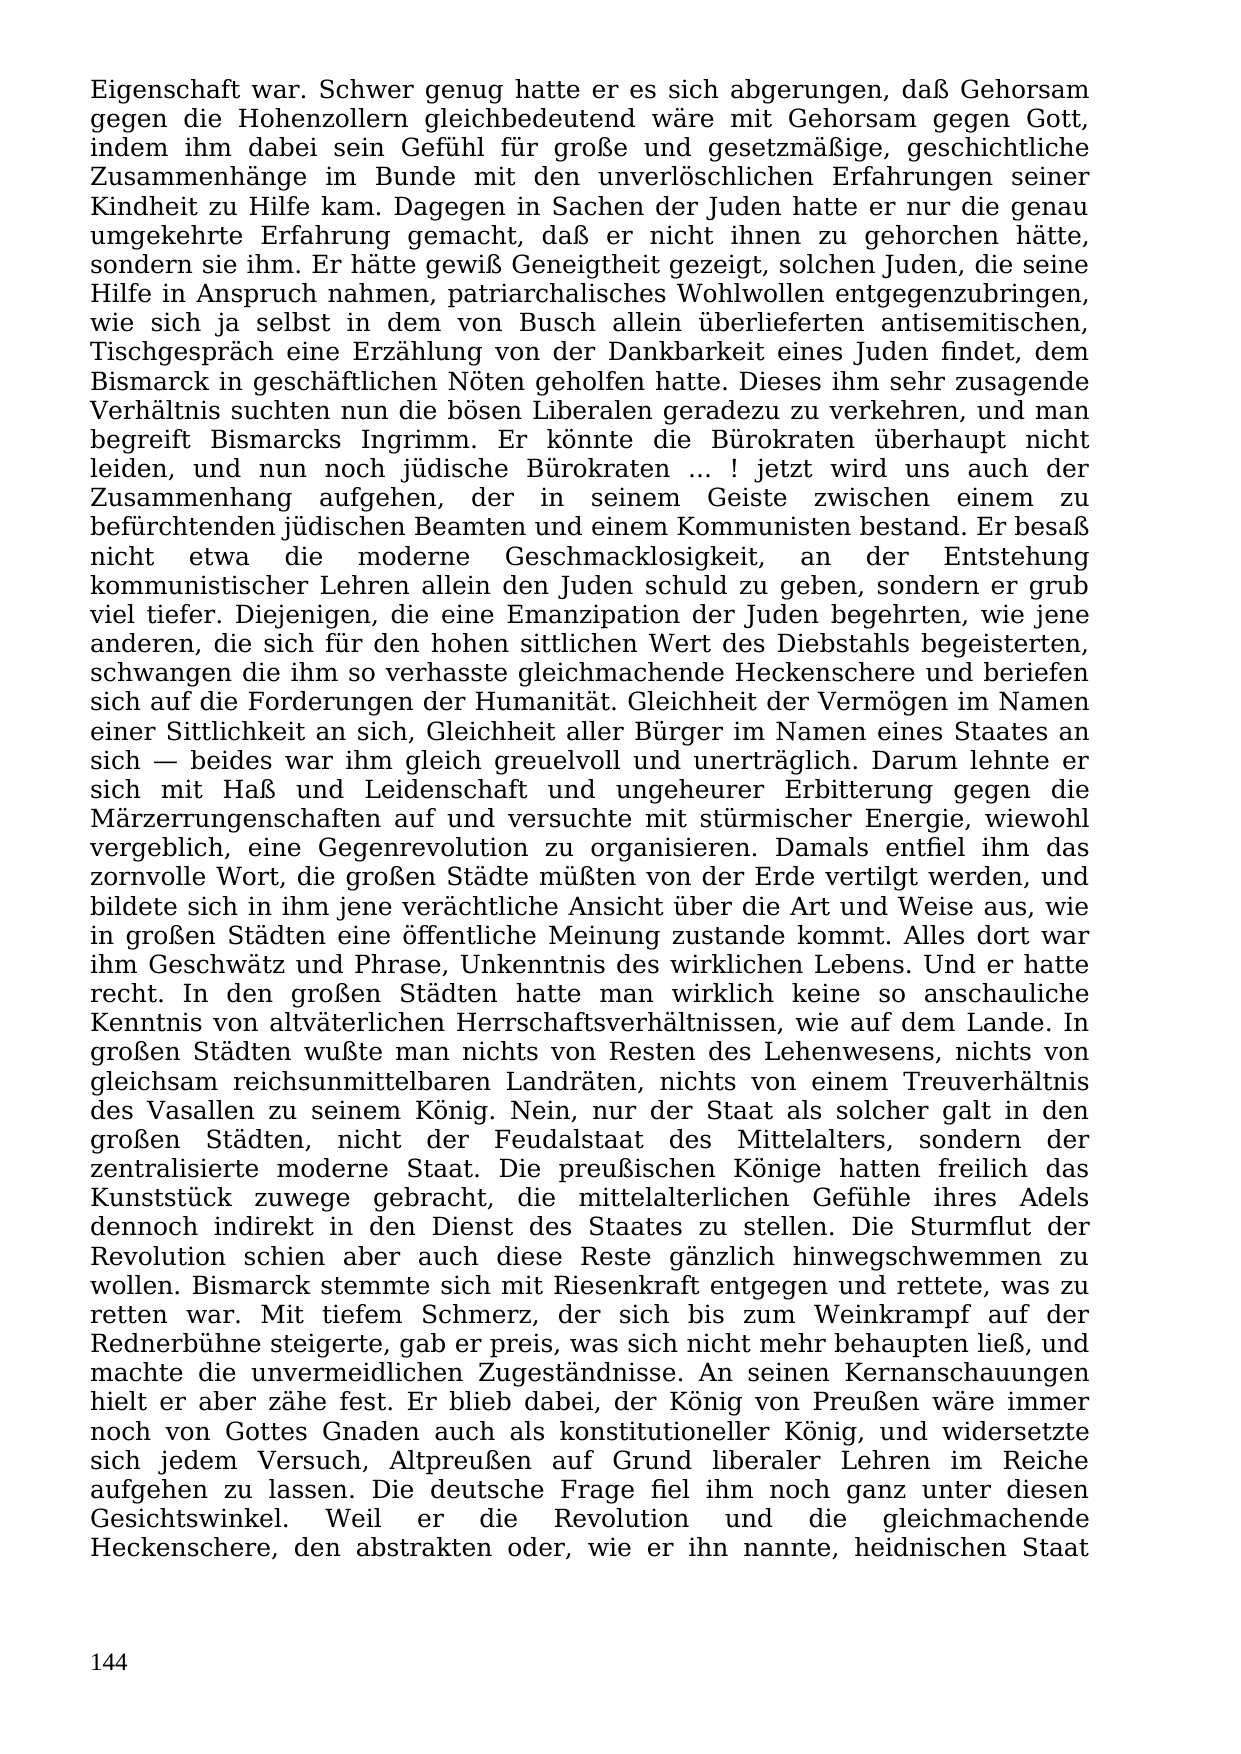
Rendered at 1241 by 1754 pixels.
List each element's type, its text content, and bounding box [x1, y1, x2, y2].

text Eigenschaft war. Schwer genug hatte er es sich abgerungen, daß Gehorsam gegen die Hohenzollern gleichbedeutend wäre mit Gehorsam gegen Gott, indem ihm dabei sein Gefühl für große und gesetzmäßige, geschichtliche Zusammenhänge im Bunde mit den unverlöschlichen Erfahrungen seiner Kindheit zu Hilfe kam. Dagegen in Sachen der Juden hatte er nur die genau umgekehrte Erfahrung gemacht, daß er nicht ihnen zu gehorchen hätte, sondern sie ihm. Er hätte gewiß Geneigtheit gezeigt, solchen Juden, die seine Hilfe in Anspruch nahmen, patriarchalisches Wohlwollen entgegenzubringen, wie sich ja selbst in dem von Busch allein überlieferten antisemitischen, Tischgespräch eine Erzählung von der Dankbarkeit eines Juden findet, dem Bismarck in geschäftlichen Nöten geholfen hatte. Dieses ihm sehr zusagende Verhältnis suchten nun die bösen Liberalen geradezu zu verkehren, und man begreift Bismarcks Ingrimm. Er könnte die Bürokraten überhaupt nicht leiden, und nun noch jüdische Bürokraten ... ! jetzt wird uns auch der Zusammenhang aufgehen, der in seinem Geiste zwischen einem zu befürchtenden jüdischen Beamten und einem Kommunisten bestand. Er besaß nicht etwa die moderne Geschmacklosigkeit, an der Entstehung kommunistischer Lehren allein den Juden schuld zu geben, sondern er grub viel tiefer. Diejenigen, die eine Emanzipation der Juden begehrten, wie jene anderen, die sich für den hohen sittlichen Wert des Diebstahls begeisterten, schwangen die ihm so verhasste gleichmachende Heckenschere und beriefen sich auf die Forderungen der Humanität. Gleichheit der Vermögen im Namen einer Sittlichkeit an sich, Gleichheit aller Bürger im Namen eines Staates an sich — beides war ihm gleich greuelvoll und unerträglich. Darum lehnte er sich mit Haß und Leidenschaft und ungeheurer Erbitterung gegen die Märzerrungenschaften auf und versuchte mit stürmischer Energie, wiewohl vergeblich, eine Gegenrevolution zu organisieren. Damals entfiel ihm das zornvolle Wort, die großen Städte müßten von der Erde vertilgt werden, und bildete sich in ihm jene verächtliche Ansicht über die Art und Weise aus, wie in großen Städten eine öffentliche Meinung zustande kommt. Alles dort war ihm Geschwätz und Phrase, Unkenntnis des wirklichen Lebens. Und er hatte recht. In den großen Städten hatte man wirklich keine so anschauliche Kenntnis von altväterlichen Herrschaftsverhältnissen, wie auf dem Lande. In großen Städten wußte man nichts von Resten des Lehenwesens, nichts von gleichsam reichsunmittelbaren Landräten, nichts von einem Treuverhältnis des Vasallen zu seinem König. Nein, nur der Staat als solcher galt in den großen Städten, nicht der Feudalstaat des Mittelalters, sondern der zentralisierte moderne Staat. Die preußischen Könige hatten freilich das Kunststück zuwege gebracht, die mittelalterlichen Gefühle ihres Adels dennoch indirekt in den Dienst des Staates zu stellen. Die Sturmflut der Revolution schien aber auch diese Reste gänzlich hinwegschwemmen zu wollen. Bismarck stemmte sich mit Riesenkraft entgegen und rettete, was zu retten war. Mit tiefem Schmerz, der sich bis zum Weinkrampf auf der Rednerbühne steigerte, gab er preis, was sich nicht mehr behaupten ließ, und machte die unvermeidlichen Zugeständnisse. An seinen Kernanschauungen hielt er aber zähe fest. Er blieb dabei, der König von Preußen wäre immer noch von Gottes Gnaden auch als konstitutioneller König, und widersetzte sich jedem Versuch, Altpreußen auf Grund liberaler Lehren im Reiche aufgehen zu lassen. Die deutsche Frage fiel ihm noch ganz unter diesen Gesichtswinkel. Weil er die Revolution und die gleichmachende Heckenschere, den abstrakten oder, wie er ihn nannte, heidnischen Staat [90, 75, 1091, 1562]
